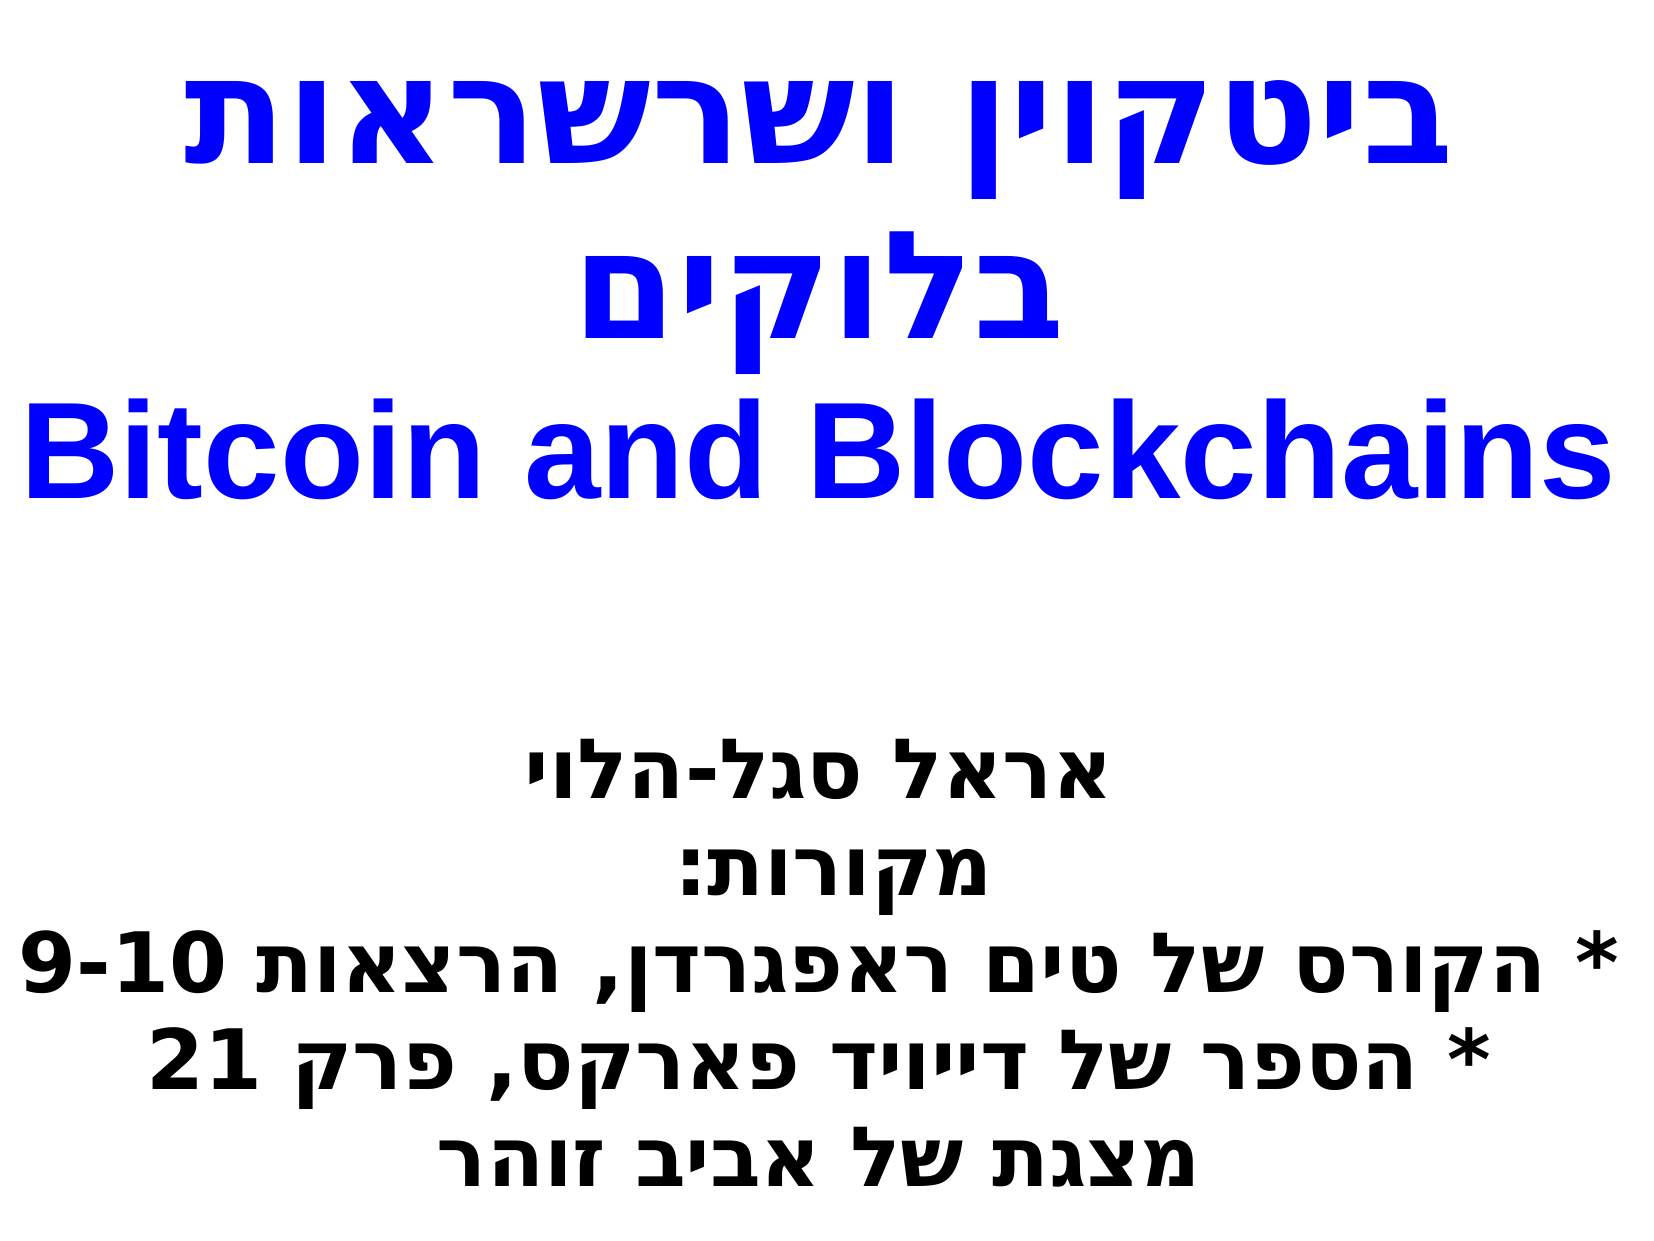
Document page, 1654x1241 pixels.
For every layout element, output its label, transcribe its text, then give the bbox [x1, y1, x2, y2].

title ביטקוין ושרשראות בלוקים Bitcoin and Blockchains אראל סגל-הלוי מקורות: * הקורס של טים ראפגרדן, הרצאות 9-10 * הספר של דייויד פארקס, פרק 21 מצגת של אביב זוהר [0, 0, 1654, 1241]
